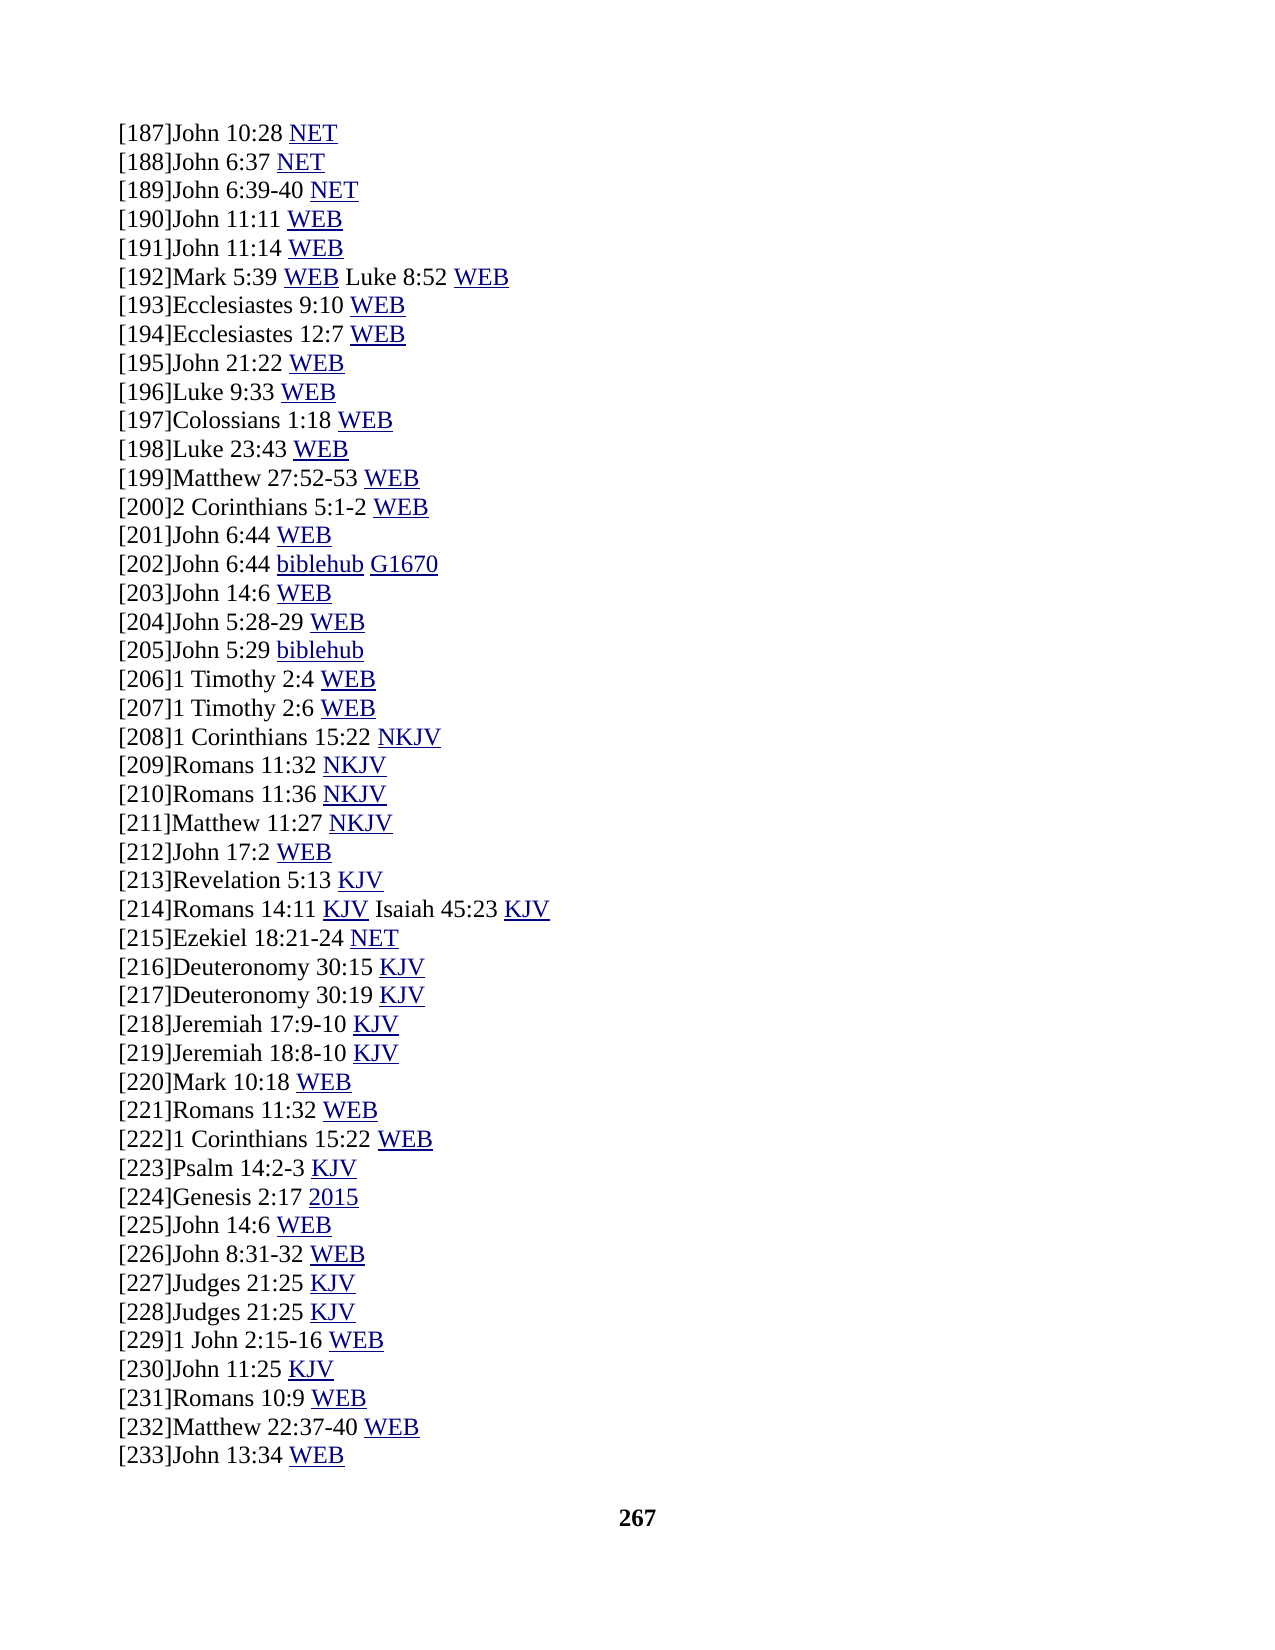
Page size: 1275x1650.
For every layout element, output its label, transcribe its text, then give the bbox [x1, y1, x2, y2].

text 1 Timothy 2:6 WEB [118, 693, 1157, 722]
text Jeremiah 18:8-10 KJV [118, 1038, 1157, 1067]
text Mark 10:18 WEB [118, 1067, 1157, 1096]
text 1 Corinthians 15:22 WEB [118, 1124, 1157, 1153]
text John 13:34 WEB [118, 1441, 1157, 1469]
text Romans 11:32 NKJV [118, 751, 1157, 779]
text 1 Corinthians 15:22 NKJV [118, 722, 1157, 751]
text John 6:39-40 NET [118, 176, 1157, 204]
text Judges 21:25 KJV [118, 1297, 1157, 1326]
text Colossians 1:18 WEB [118, 406, 1157, 434]
text Deuteronomy 30:19 KJV [118, 981, 1157, 1009]
text John 5:28-29 WEB [118, 607, 1157, 636]
text John 5:29 biblehub [118, 636, 1157, 664]
text John 21:22 WEB [118, 348, 1157, 377]
text Romans 14:11 KJV Isaiah 45:23 KJV [118, 894, 1157, 923]
text Matthew 22:37-40 WEB [118, 1412, 1157, 1441]
text 1 John 2:15-16 WEB [118, 1326, 1157, 1354]
text 1 Timothy 2:4 WEB [118, 664, 1157, 693]
text John 14:6 WEB [118, 1211, 1157, 1239]
text Ecclesiastes 9:10 WEB [118, 291, 1157, 319]
text Mark 5:39 WEB Luke 8:52 WEB [118, 262, 1157, 291]
text John 17:2 WEB [118, 837, 1157, 866]
text John 6:37 NET [118, 147, 1157, 176]
text 2 Corinthians 5:1-2 WEB [118, 492, 1157, 521]
text Jeremiah 17:9-10 KJV [118, 1009, 1157, 1038]
text Revelation 5:13 KJV [118, 866, 1157, 894]
text Genesis 2:17 2015 [118, 1182, 1157, 1211]
text Matthew 27:52-53 WEB [118, 463, 1157, 492]
text Romans 11:32 WEB [118, 1096, 1157, 1124]
text John 10:28 NET [118, 118, 1157, 147]
text Romans 11:36 NKJV [118, 779, 1157, 808]
text Luke 9:33 WEB [118, 377, 1157, 406]
text John 14:6 WEB [118, 578, 1157, 607]
text Psalm 14:2-3 KJV [118, 1153, 1157, 1182]
text John 6:44 WEB [118, 521, 1157, 549]
text John 11:25 KJV [118, 1354, 1157, 1383]
text John 8:31-32 WEB [118, 1239, 1157, 1268]
text Ecclesiastes 12:7 WEB [118, 319, 1157, 348]
text Matthew 11:27 NKJV [118, 808, 1157, 837]
text Romans 10:9 WEB [118, 1383, 1157, 1412]
text Luke 23:43 WEB [118, 434, 1157, 463]
text John 11:11 WEB [118, 204, 1157, 233]
text Ezekiel 18:21-24 NET [118, 923, 1157, 952]
text Deuteronomy 30:15 KJV [118, 952, 1157, 981]
text Judges 21:25 KJV [118, 1268, 1157, 1297]
text John 6:44 biblehub G1670 [118, 549, 1157, 578]
text John 11:14 WEB [118, 233, 1157, 262]
